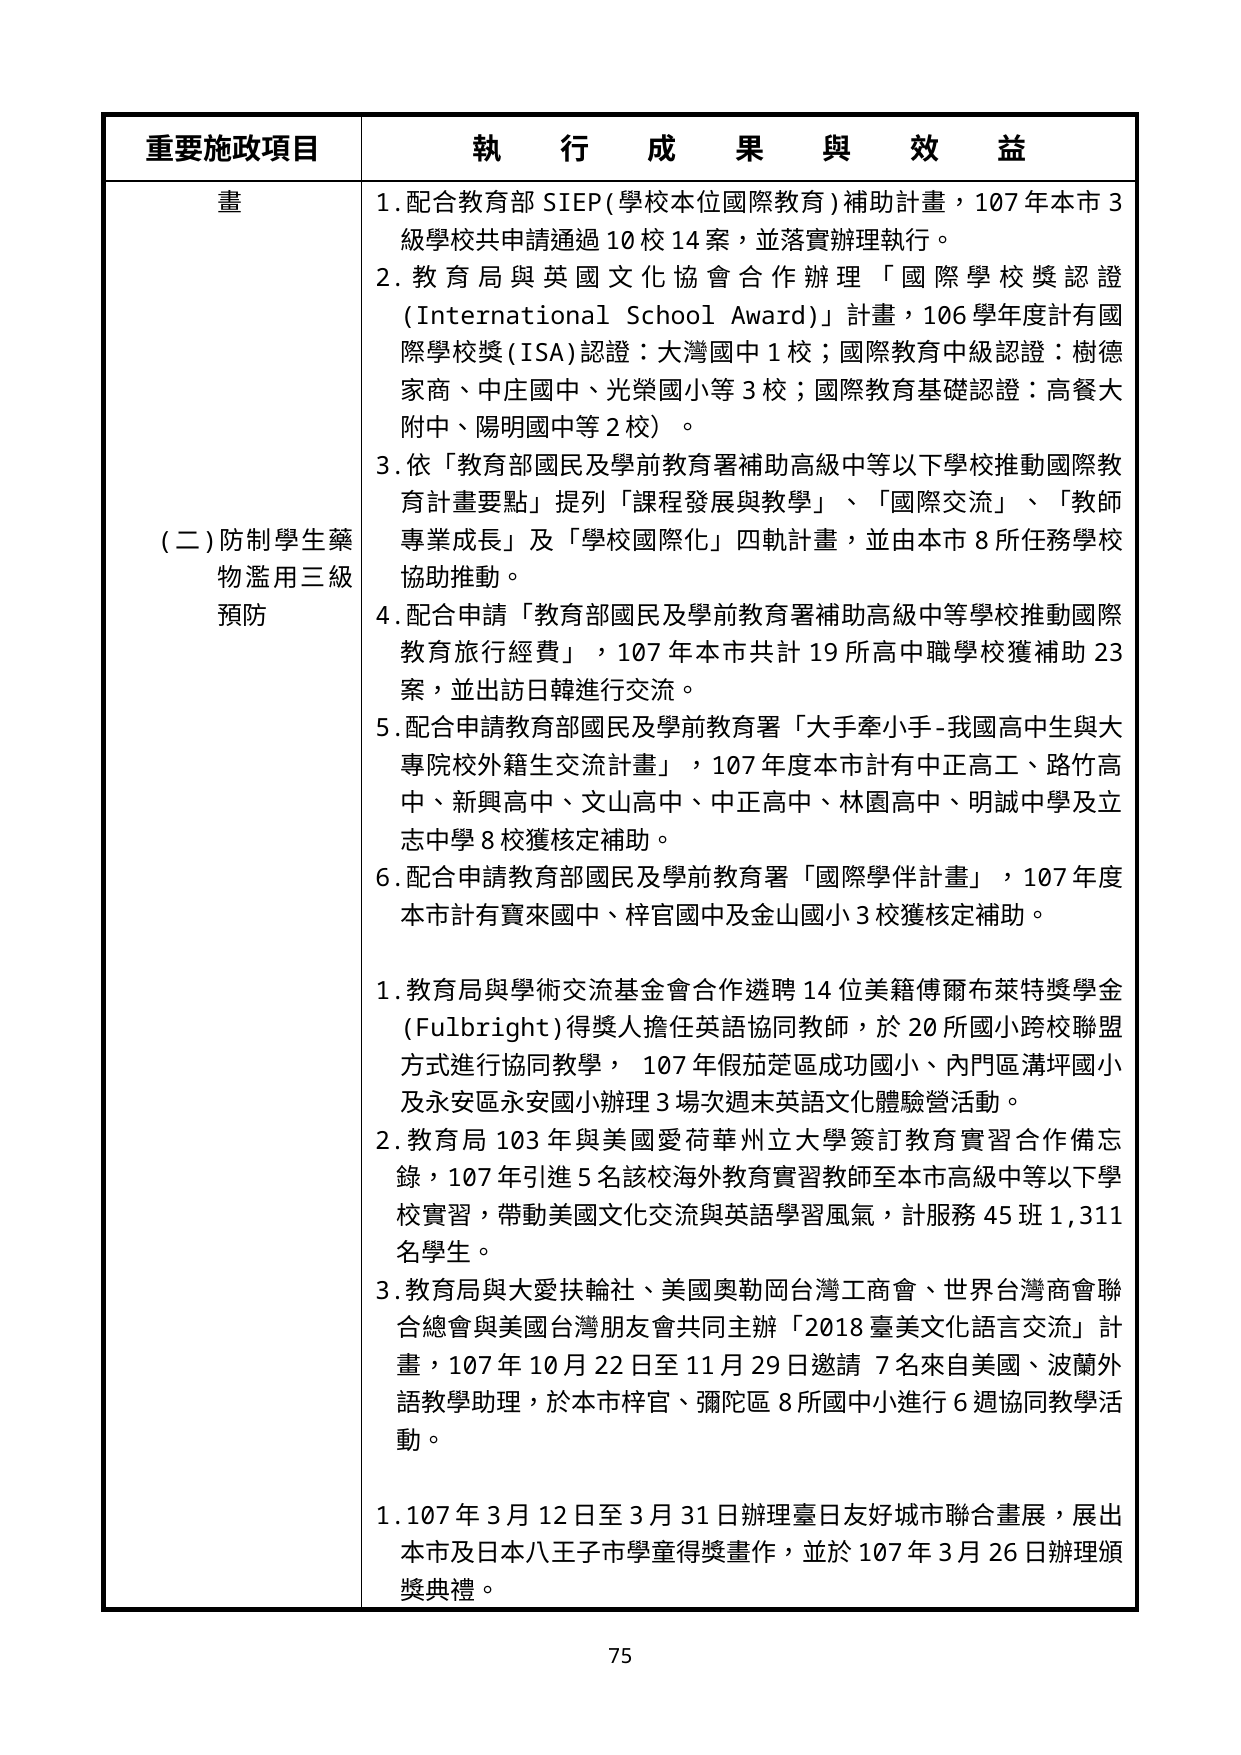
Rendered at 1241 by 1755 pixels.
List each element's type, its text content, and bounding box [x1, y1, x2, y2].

table_header 重要施政項目 [106, 117, 361, 180]
table_cell 畫 (二)防制學生藥物濫用三級預防 [106, 182, 361, 1607]
table_cell 1.配合教育部SIEP(學校本位國際教育)補助計畫，107年本市3級學校共申請通過10校14案，並落實辦理執行。 2.教育局與英國文化協會合作辦理「國際學校獎認證(International School Award)」計畫，106學年度計有國際學校獎(ISA)認證：大灣國中1校；國際教育中級認證：樹德家商、中庄國中、光榮國小等3校；國際教育基礎認證：高餐大附中、陽明國中等2校）。 3.依「教育部國民及學前教育署補助高級中等以下學校推動國際教育計畫要點」提列「課程發展與教學」、「國際交流」、「教師專業成長」及「學校國際化」四軌計畫，並由本市8所任務學校協助推動。 4.配合申請「教育部國民及學前教育署補助高級中等學校推動國際教育旅行經費」，107年本市共計19所高中職學校獲補助23案，並出訪日韓進行交流。 5.配合申請教育部國民及學前教育署「大手牽小手-我國高中生與大專院校外籍生交流計畫」，107年度本市計有中正高工、路竹高中、新興高中、文山高中、中正高中、林園高中、明誠中學及立志中學8校獲核定補助。 6.配合申請教育部國民及學前教育署「國際學伴計畫」，107年度本市計有寶來國中、梓官國中及金山國小3校獲核定補助。 1.教育局與學術交流基金會合作遴聘14位美籍傅爾布萊特獎學金(Fulbright)得獎人擔任英語協同教師，於20所國小跨校聯盟方式進行協同教學， 107年假茄萣區成功國小、內門區溝坪國小及永安區永安國小辦理3場次週末英語文化體驗營活動。 2.教育局103年與美國愛荷華州立大學簽訂教育實習合作備忘錄，107年引進5名該校海外教育實習教師至本市高級中等以下學校實習，帶動美國文化交流與英語學習風氣，計服務45班1,311名學生。 3.教育局與大愛扶輪社、美國奧勒岡台灣工商會、世界台灣商會聯合總會與美國台灣朋友會共同主辦「2018臺美文化語言交流」計畫，107年10月22日至11月29日邀請 7名來自美國、波蘭外語教學助理，於本市梓官、彌陀區8所國中小進行6週協同教學活動。 1.107年3月12日至3月31日辦理臺日友好城市聯合畫展，展出本市及日本八王子市學童得獎畫作，並於107年3月26日辦理頒獎典禮。 [362, 182, 1135, 1607]
table_header 執 行 成 果 與 效 益 [362, 117, 1135, 180]
